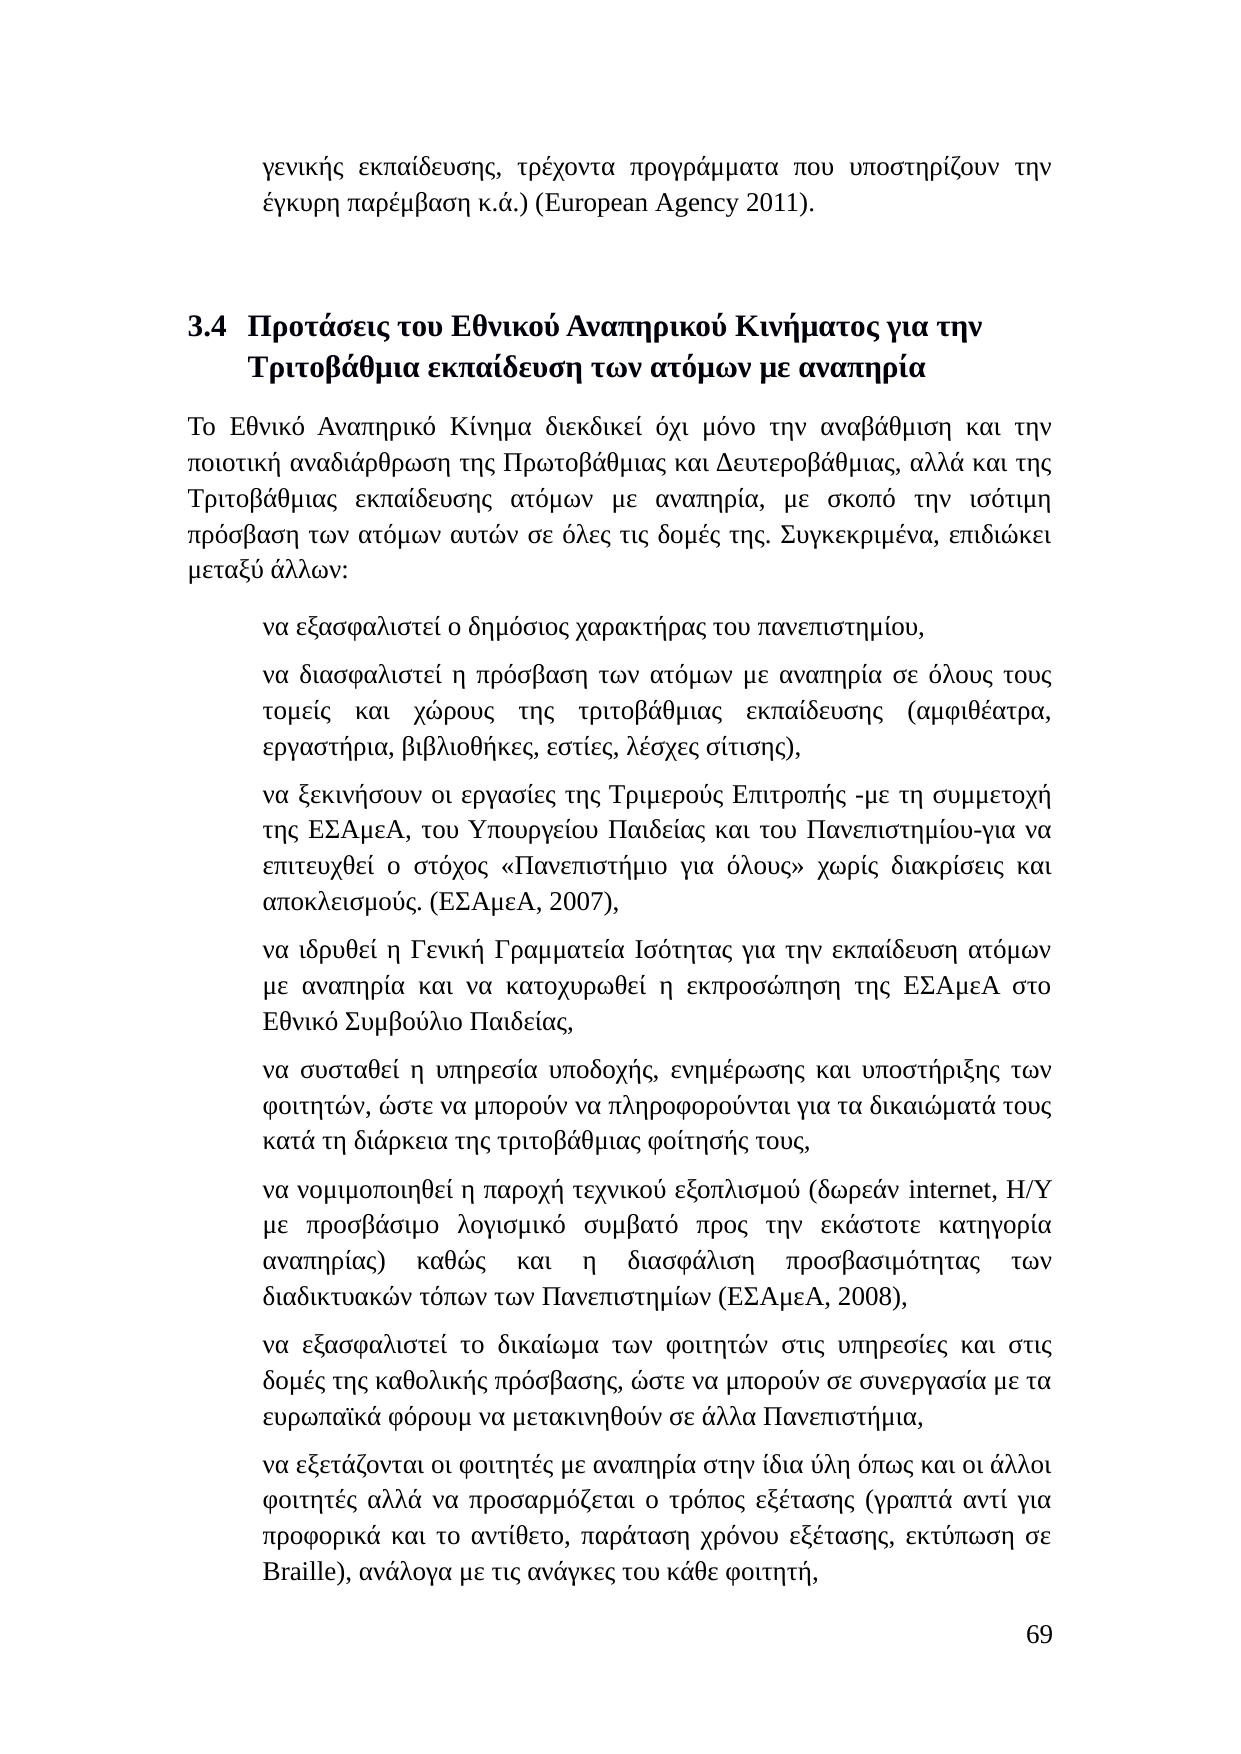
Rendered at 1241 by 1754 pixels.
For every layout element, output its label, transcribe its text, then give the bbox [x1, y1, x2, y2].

text Το Εθνικό Αναπηρικό Κίνημα διεκδικεί όχι μόνο την αναβάθμιση και την ποιοτική αναδιάρθρωση της Πρωτοβάθμιας και Δευτεροβάθμιας, αλλά και της Τριτοβάθμιας εκπαίδευσης ατόμων με αναπηρία, με σκοπό την ισότιμη πρόσβαση των ατόμων αυτών σε όλες τις δομές της. Συγκεκριμένα, επιδιώκει μεταξύ άλλων: [187, 411, 1053, 584]
text να εξασφαλιστεί το δικαίωμα των φοιτητών στις υπηρεσίες και στις δομές της καθολικής πρόσβασης, ώστε να μπορούν σε συνεργασία με τα ευρωπαϊκά φόρουμ να μετακινηθούν σε άλλα Πανεπιστήμια, [262, 1328, 1053, 1431]
text να ιδρυθεί η Γενική Γραμματεία Ισότητας για την εκπαίδευση ατόμων με αναπηρία και να κατοχυρωθεί η εκπροσώπηση της ΕΣΑμεΑ στο Εθνικό Συμβούλιο Παιδείας, [262, 933, 1053, 1036]
text να διασφαλιστεί η πρόσβαση των ατόμων με αναπηρία σε όλους τους τομείς και χώρους της τριτοβάθμιας εκπαίδευσης (αμφιθέατρα, εργαστήρια, βιβλιοθήκες, εστίες, λέσχες σίτισης), [262, 658, 1053, 761]
text να εξετάζονται οι φοιτητές με αναπηρία στην ίδια ύλη όπως και οι άλλοι φοιτητές αλλά να προσαρμόζεται ο τρόπος εξέτασης (γραπτά αντί για προφορικά και το αντίθετο, παράταση χρόνου εξέτασης, εκτύπωση σε Braille), ανάλογα με τις ανάγκες του κάθε φοιτητή, [262, 1448, 1053, 1586]
text να νομιμοποιηθεί η παροχή τεχνικού εξοπλισμού (δωρεάν internet, Η/Υ με προσβάσιμο λογισμικό συμβατό προς την εκάστοτε κατηγορία αναπηρίας) καθώς και η διασφάλιση προσβασιμότητας των διαδικτυακών τόπων των Πανεπιστημίων (ΕΣΑμεΑ, 2008), [262, 1173, 1053, 1311]
subtitle Προτάσεις του Εθνικού Αναπηρικού Κινήματος για την Τριτοβάθμια εκπαίδευση των ατόμων με αναπηρία [187, 307, 1053, 384]
text γενικής εκπαίδευσης, τρέχοντα προγράμματα που υποστηρίζουν την έγκυρη παρέμβαση κ.ά.) (European Agency 2011). [262, 150, 1053, 217]
text να εξασφαλιστεί ο δημόσιος χαρακτήρας του πανεπιστημίου, [262, 610, 1053, 641]
text να ξεκινήσουν οι εργασίες της Τριμερούς Επιτροπής -με τη συμμετοχή της ΕΣΑμεΑ, του Υπουργείου Παιδείας και του Πανεπιστημίου-για να επιτευχθεί ο στόχος «Πανεπιστήμιο για όλους» χωρίς διακρίσεις και αποκλεισμούς. (ΕΣΑμεΑ, 2007), [262, 778, 1053, 916]
text να συσταθεί η υπηρεσία υποδοχής, ενημέρωσης και υποστήριξης των φοιτητών, ώστε να μπορούν να πληροφορούνται για τα δικαιώματά τους κατά τη διάρκεια της τριτοβάθμιας φοίτησής τους, [262, 1053, 1053, 1156]
